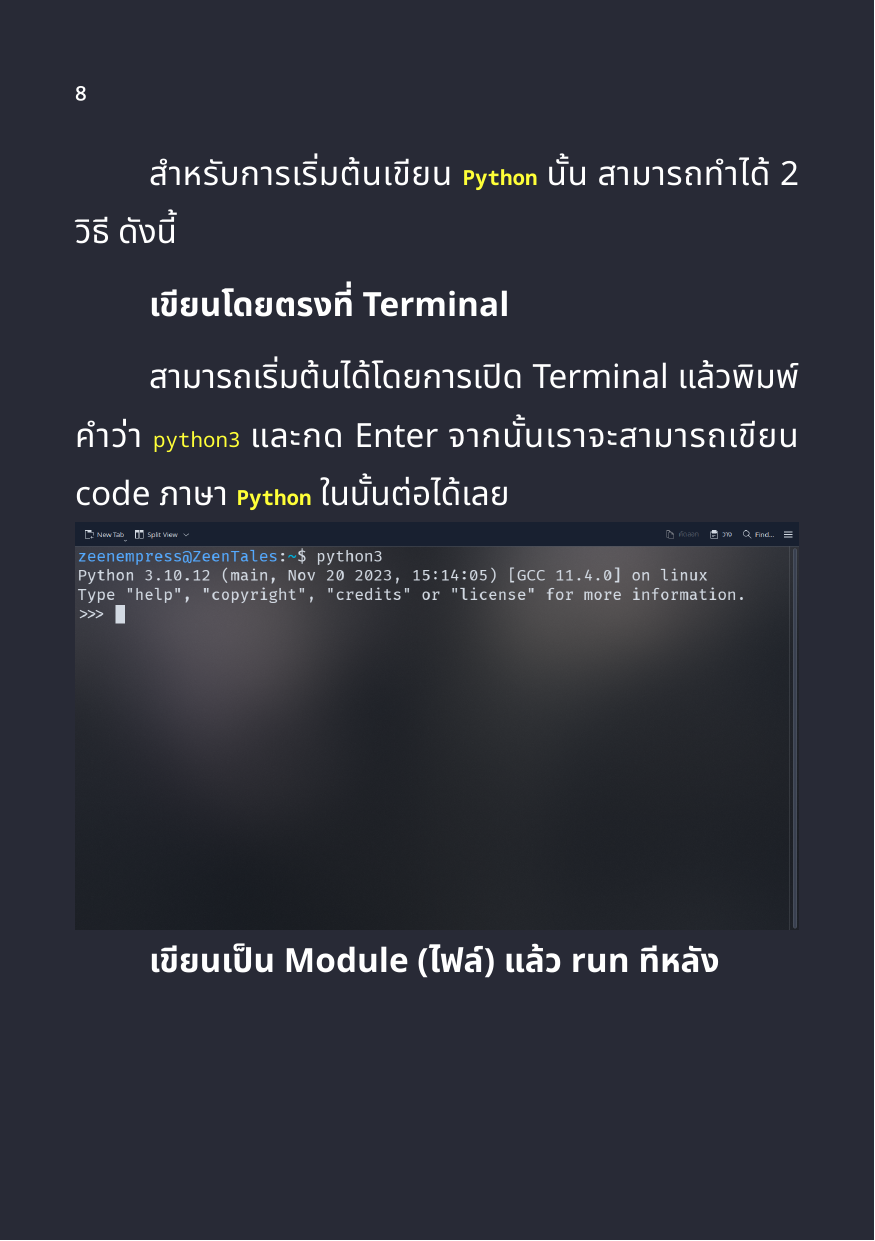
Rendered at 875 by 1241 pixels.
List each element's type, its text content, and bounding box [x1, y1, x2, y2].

picture [75, 522, 799, 930]
text สามารถเริ่มต้นได้โดยการเปิด Terminal แล้วพิมพ์คำว่า python3 และกด Enter จากนั้นเราจะสามารถเขียน code ภาษา Python ในนั้นต่อได้เลย [75, 353, 799, 520]
text สำหรับการเริ่มต้นเขียน Python นั้น สามารถทำได้ 2 วิธี ดังนี้ [75, 150, 799, 258]
text เขียนโดยตรงที่ Terminal [75, 281, 799, 331]
text เขียนเป็น Module (ไฟล์) แล้ว run ทีหลัง [75, 930, 799, 988]
